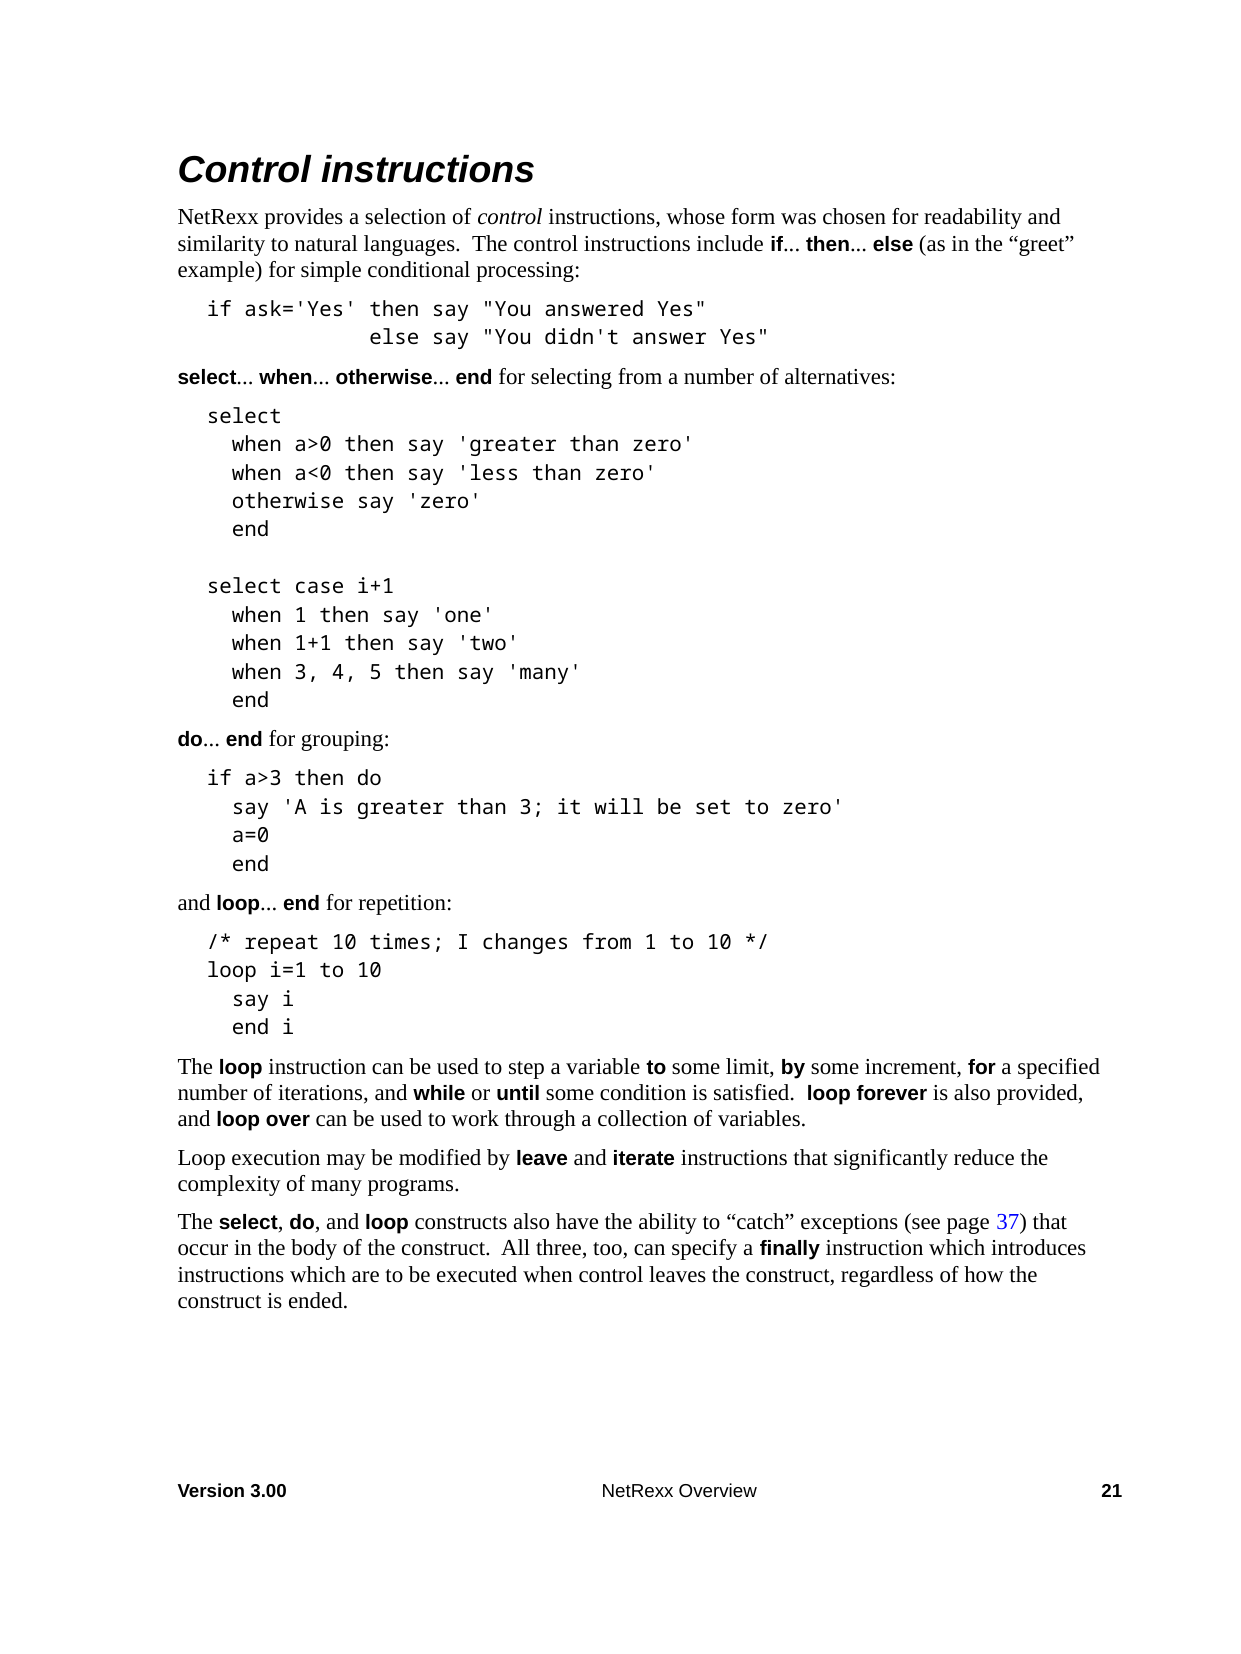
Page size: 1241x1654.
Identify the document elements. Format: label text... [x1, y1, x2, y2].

text /* repeat 10 times; I changes from 1 to 10 */ loop i=1 to 10 say i end i [207, 927, 1122, 1041]
subtitle Control instructions [177, 148, 1122, 191]
text and loop... end for repetition: [177, 889, 1122, 915]
text select when a>0 then say 'greater than zero' when a<0 then say 'less than zero' otherwise say 'zero' end select case i+1 when 1 then say 'one' when 1+1 then say 'two' when 3, 4, 5 then say 'many' end [207, 401, 1122, 714]
text The loop instruction can be used to step a variable to some limit, by some increment, for a specified number of iterations, and while or until some condition is satisfied. loop forever is also provided, and loop over can be used to work through a collection of variables. [177, 1053, 1122, 1132]
text select... when... otherwise... end for selecting from a number of alternatives: [177, 363, 1122, 389]
text Loop execution may be modified by leave and iterate instructions that significantly reduce the complexity of many programs. [177, 1143, 1122, 1196]
text if a>3 then do say 'A is greater than 3; it will be set to zero' a=0 end [207, 763, 1122, 877]
text The select, do, and loop constructs also have the ability to “catch” exceptions (see page 35) that occur in the body of the construct. All three, too, can specify a finally instruction which introduces instructions which are to be executed when control leaves the construct, regardless of how the construct is ended. [177, 1208, 1122, 1313]
text if ask='Yes' then say "You answered Yes" else say "You didn't answer Yes" [207, 294, 1122, 351]
text NetRexx provides a selection of control instructions, whose form was chosen for readability and similarity to natural languages. The control instructions include if... then... else (as in the “greet” example) for simple conditional processing: [177, 203, 1122, 282]
text do... end for grouping: [177, 725, 1122, 752]
